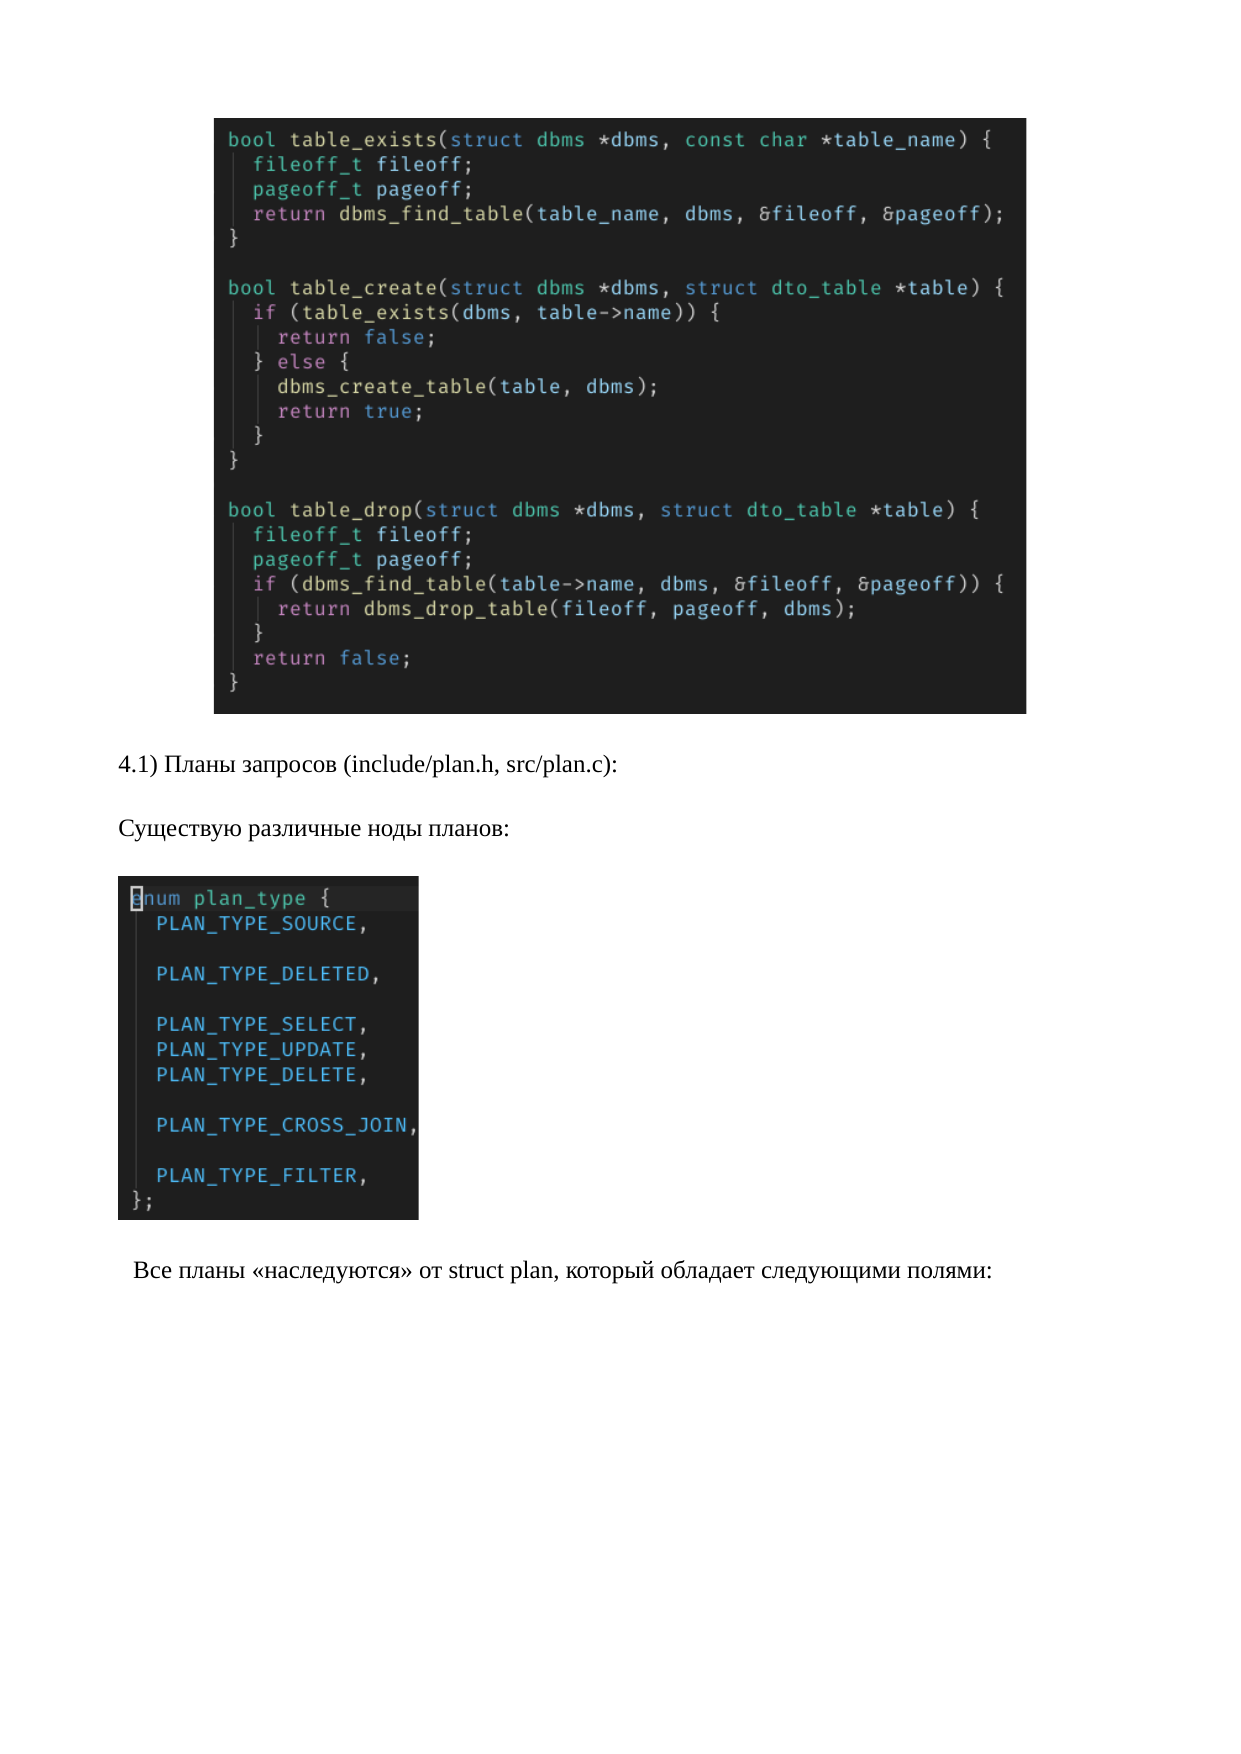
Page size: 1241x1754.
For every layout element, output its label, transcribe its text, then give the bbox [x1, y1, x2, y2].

text Все планы «наследуются» от struct plan, который обладает следующими полями: [118, 1255, 1122, 1284]
text Существую различные ноды планов: [118, 813, 1122, 841]
picture [213, 118, 1027, 714]
picture [118, 876, 419, 1220]
text 4.1) Планы запросов (include/plan.h, src/plan.c): [118, 749, 1122, 777]
